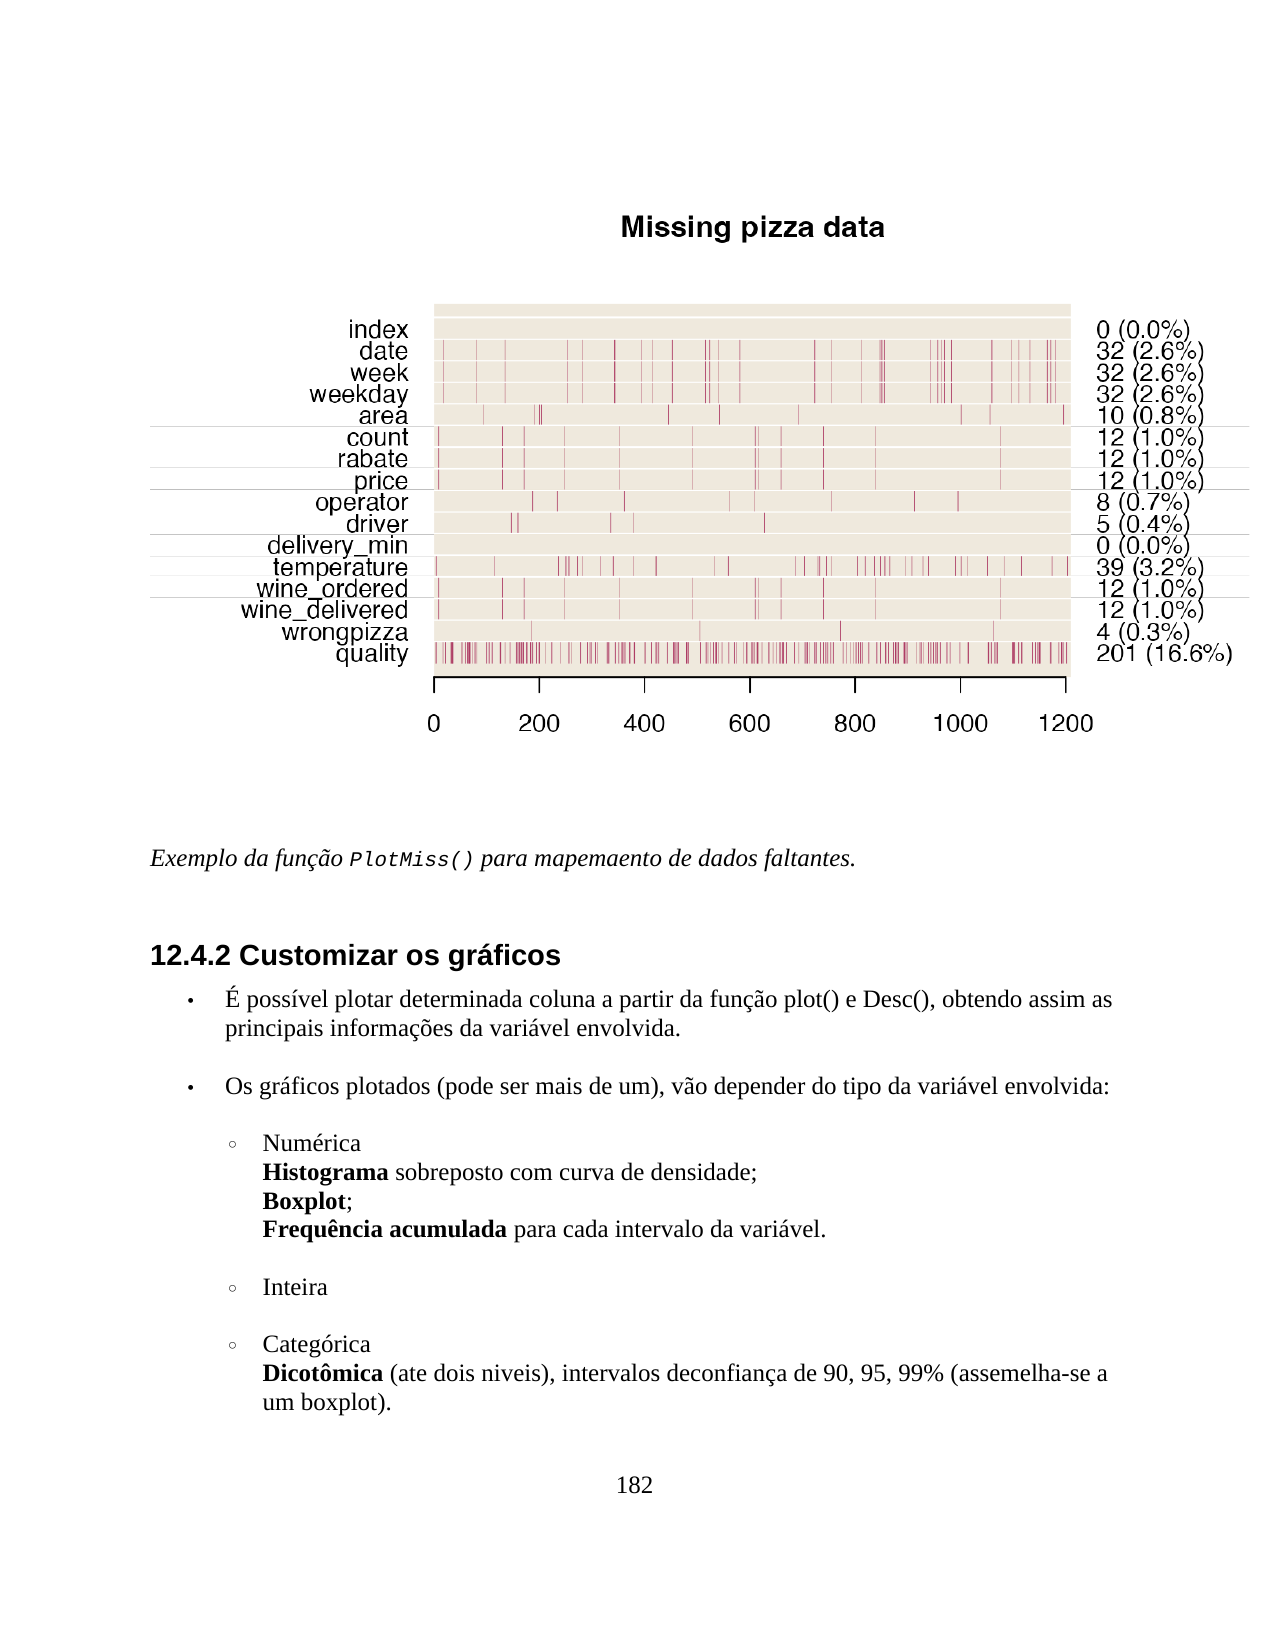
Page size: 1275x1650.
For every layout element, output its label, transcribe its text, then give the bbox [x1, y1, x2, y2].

list Numérica Histograma sobreposto com curva de densidade; Boxplot; Frequência acumulada para cada intervalo da variável. [225, 1128, 1125, 1272]
picture [150, 150, 1250, 831]
text Exemplo da função PlotMiss() para mapemaento de dados faltantes. [150, 843, 1125, 872]
list Os gráficos plotados (pode ser mais de um), vão depender do tipo da variável envolvida: [187, 1071, 1125, 1128]
list Inteira [225, 1272, 1125, 1329]
subtitle 12.4.2 Customizar os gráficos [150, 938, 1125, 972]
list Categórica Dicotômica (ate dois niveis), intervalos deconfiança de 90, 95, 99% (assemelha-se a um boxplot). [225, 1329, 1125, 1416]
list É possível plotar determinada coluna a partir da função plot() e Desc(), obtendo assim as principais informações da variável envolvida. [187, 984, 1125, 1071]
